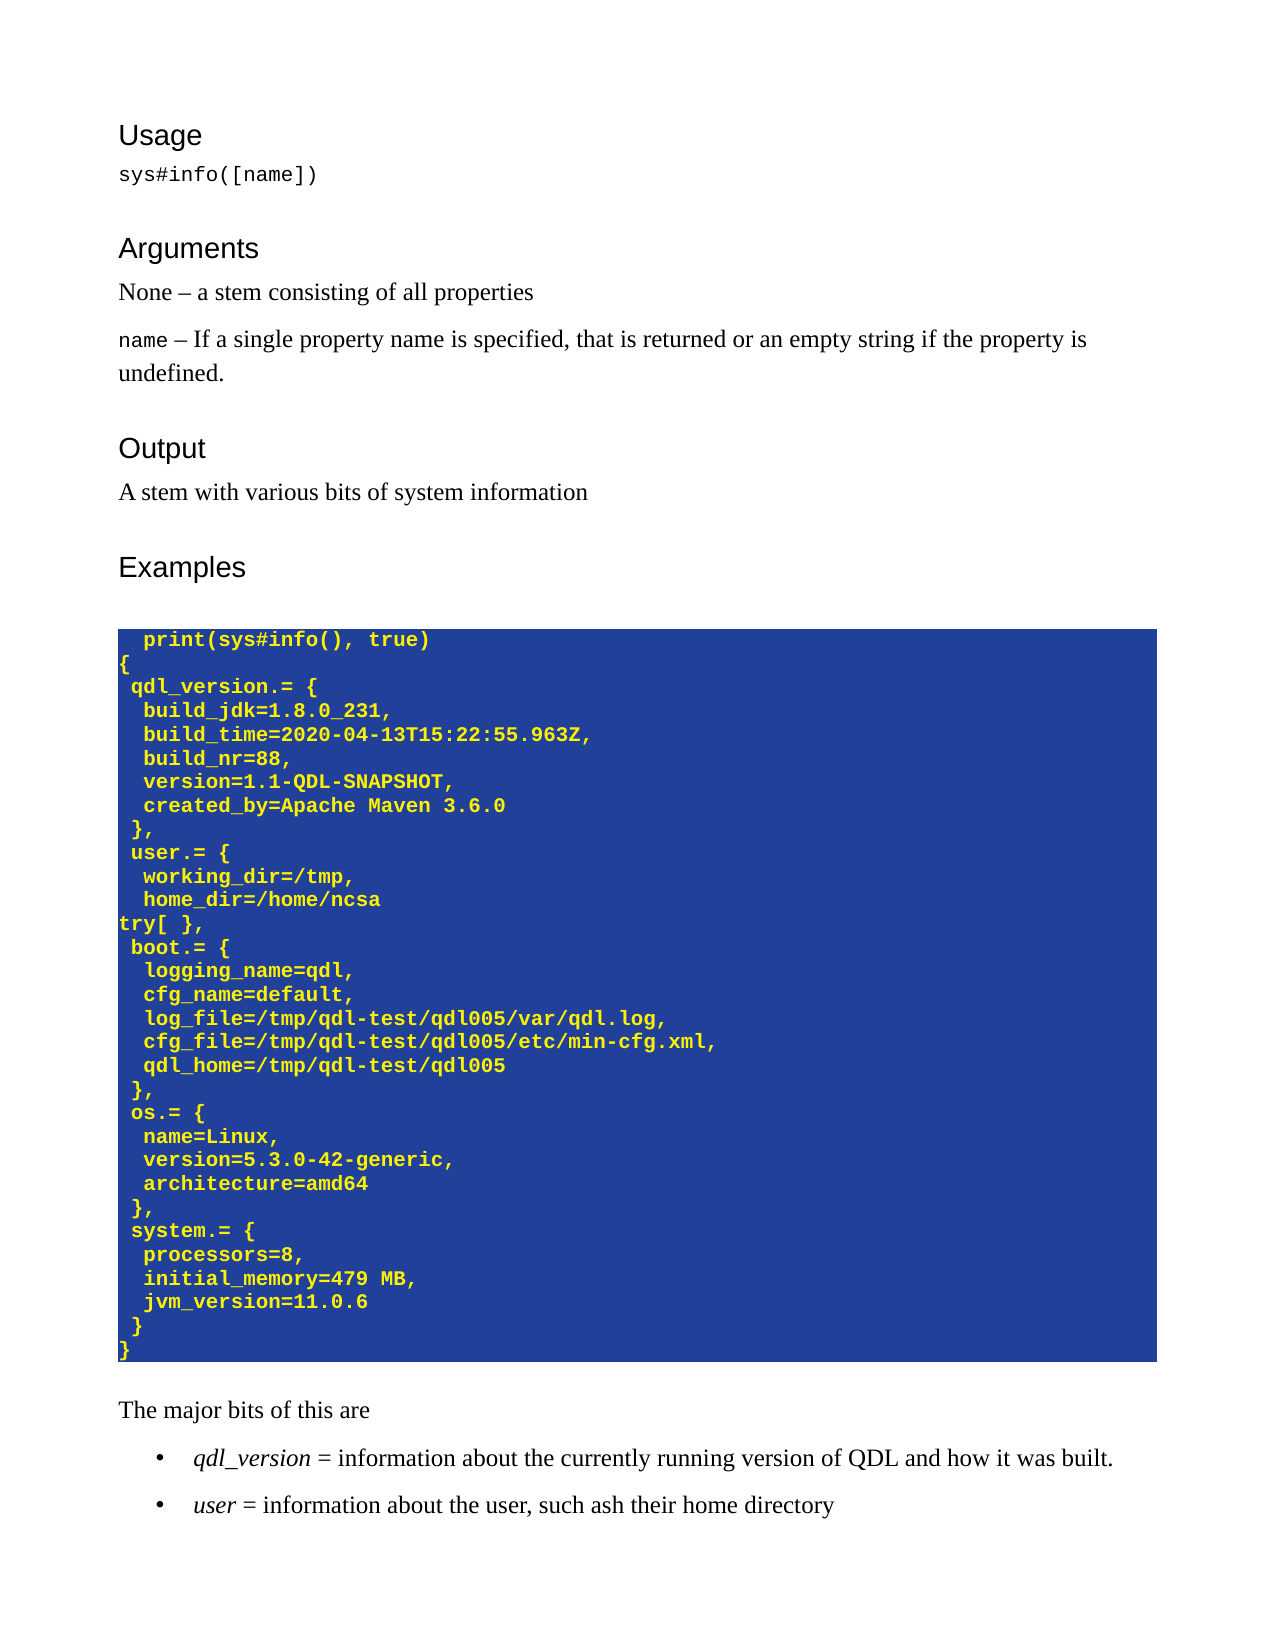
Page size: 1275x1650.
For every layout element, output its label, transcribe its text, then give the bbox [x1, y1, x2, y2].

subtitle Output [118, 431, 1157, 464]
text created_by=Apache Maven 3.6.0 [118, 795, 1157, 818]
text logging_name=qdl, [118, 960, 1157, 984]
text log_file=/tmp/qdl-test/qdl005/var/qdl.log, [118, 1008, 1157, 1031]
text } [118, 1339, 1157, 1362]
text build_jdk=1.8.0_231, [118, 700, 1157, 724]
text A stem with various bits of system information [118, 477, 1157, 506]
text version=5.3.0-42-generic, [118, 1149, 1157, 1173]
text qdl_home=/tmp/qdl-test/qdl005 [118, 1055, 1157, 1078]
text cfg_name=default, [118, 984, 1157, 1008]
text system.= { [118, 1220, 1157, 1244]
text sys#info([name]) [118, 164, 1157, 188]
text name=Linux, [118, 1126, 1157, 1149]
text build_time=2020-04-13T15:22:55.963Z, [118, 724, 1157, 747]
list user = information about the user, such ash their home directory [156, 1491, 1157, 1519]
text qdl_version.= { [118, 677, 1157, 700]
text } [118, 1315, 1157, 1339]
text working_dir=/tmp, [118, 866, 1157, 889]
text jvm_version=11.0.6 [118, 1291, 1157, 1315]
text None – a stem consisting of all properties [118, 277, 1157, 306]
subtitle Examples [118, 550, 1157, 617]
text user.= { [118, 842, 1157, 866]
subtitle Arguments [118, 231, 1157, 264]
text build_nr=88, [118, 747, 1157, 771]
text The major bits of this are [118, 1362, 1157, 1424]
text processors=8, [118, 1244, 1157, 1268]
text architecture=amd64 [118, 1173, 1157, 1197]
text try[ }, [118, 913, 1157, 937]
text cfg_file=/tmp/qdl-test/qdl005/etc/min-cfg.xml, [118, 1031, 1157, 1055]
text boot.= { [118, 937, 1157, 960]
list qdl_version = information about the currently running version of QDL and how it was built. [156, 1443, 1157, 1472]
text name – If a single property name is specified, that is returned or an empty string if the property is undefined. [118, 324, 1157, 387]
text }, [118, 818, 1157, 842]
text os.= { [118, 1102, 1157, 1126]
text }, [118, 1078, 1157, 1102]
text initial_memory=479 MB, [118, 1268, 1157, 1291]
text }, [118, 1197, 1157, 1220]
subtitle Usage [118, 118, 1157, 152]
text { [118, 653, 1157, 677]
text version=1.1-QDL-SNAPSHOT, [118, 771, 1157, 795]
text home_dir=/home/ncsa [118, 889, 1157, 913]
text print(sys#info(), true) [118, 629, 1157, 653]
